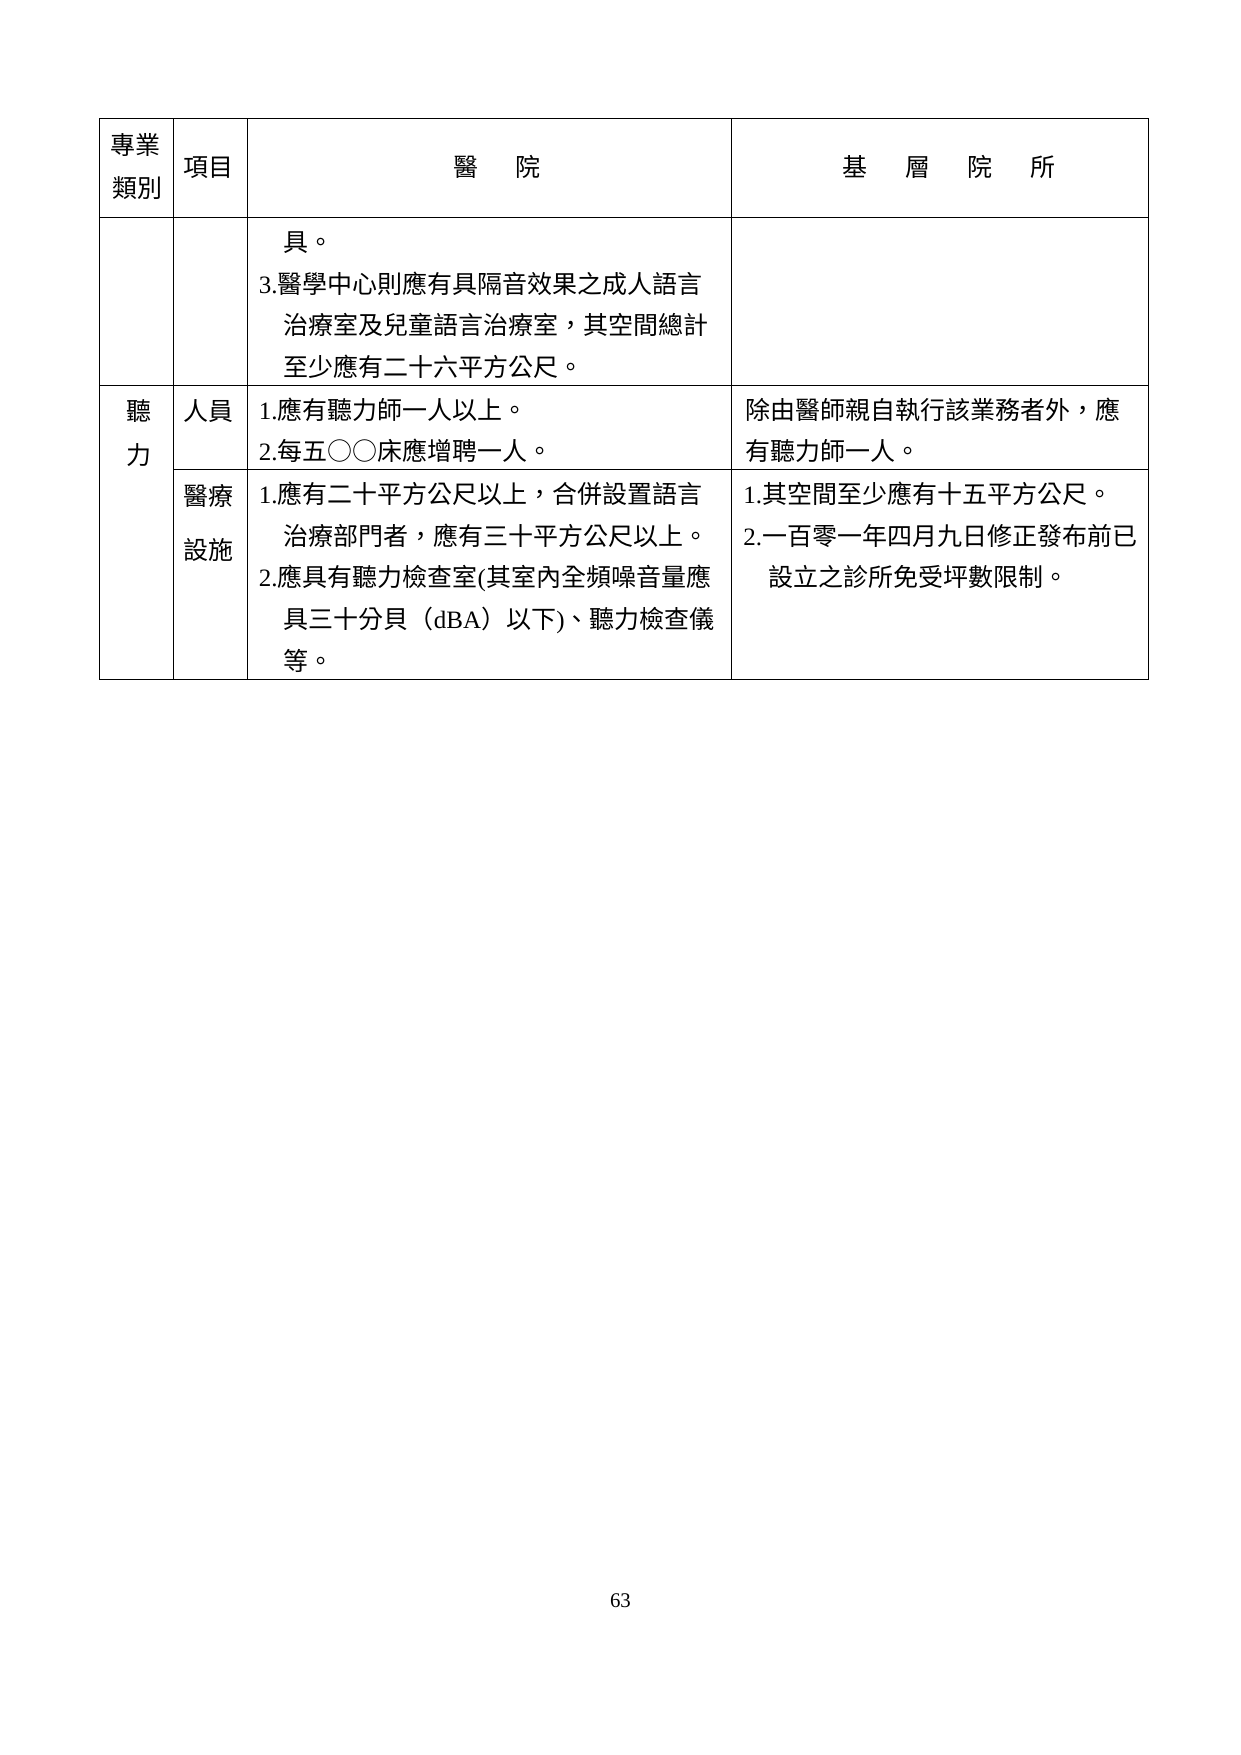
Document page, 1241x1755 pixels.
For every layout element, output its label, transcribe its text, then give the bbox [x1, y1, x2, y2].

table_cell 聽力 [100, 386, 173, 678]
table_header 醫 院 [248, 119, 731, 217]
table_header 項目 [174, 119, 247, 217]
table_header 基 層 院 所 [732, 119, 1148, 217]
table_cell 1.其空間至少應有十五平方公尺。 2.一百零一年四月九日修正發布前已設立之診所免受坪數限制。 [732, 470, 1148, 678]
table_cell [174, 218, 247, 385]
table_cell 醫療 設施 [174, 470, 247, 678]
table_cell [100, 218, 173, 385]
table_cell 除由醫師親自執行該業務者外，應有聽力師一人。 [732, 386, 1148, 469]
table_cell 1.應有聽力師一人以上。 2.每五○○床應增聘一人。 [248, 386, 731, 469]
table_cell 具。 3.醫學中心則應有具隔音效果之成人語言治療室及兒童語言治療室，其空間總計至少應有二十六平方公尺。 [248, 218, 731, 385]
table_cell 1.應有二十平方公尺以上，合併設置語言治療部門者，應有三十平方公尺以上。 2.應具有聽力檢查室(其室內全頻噪音量應具三十分貝（dBA）以下)、聽力檢查儀等。 [248, 470, 731, 678]
table_header 專業類別 [100, 119, 173, 217]
table_cell 人員 [174, 386, 247, 469]
table_cell [732, 218, 1148, 385]
